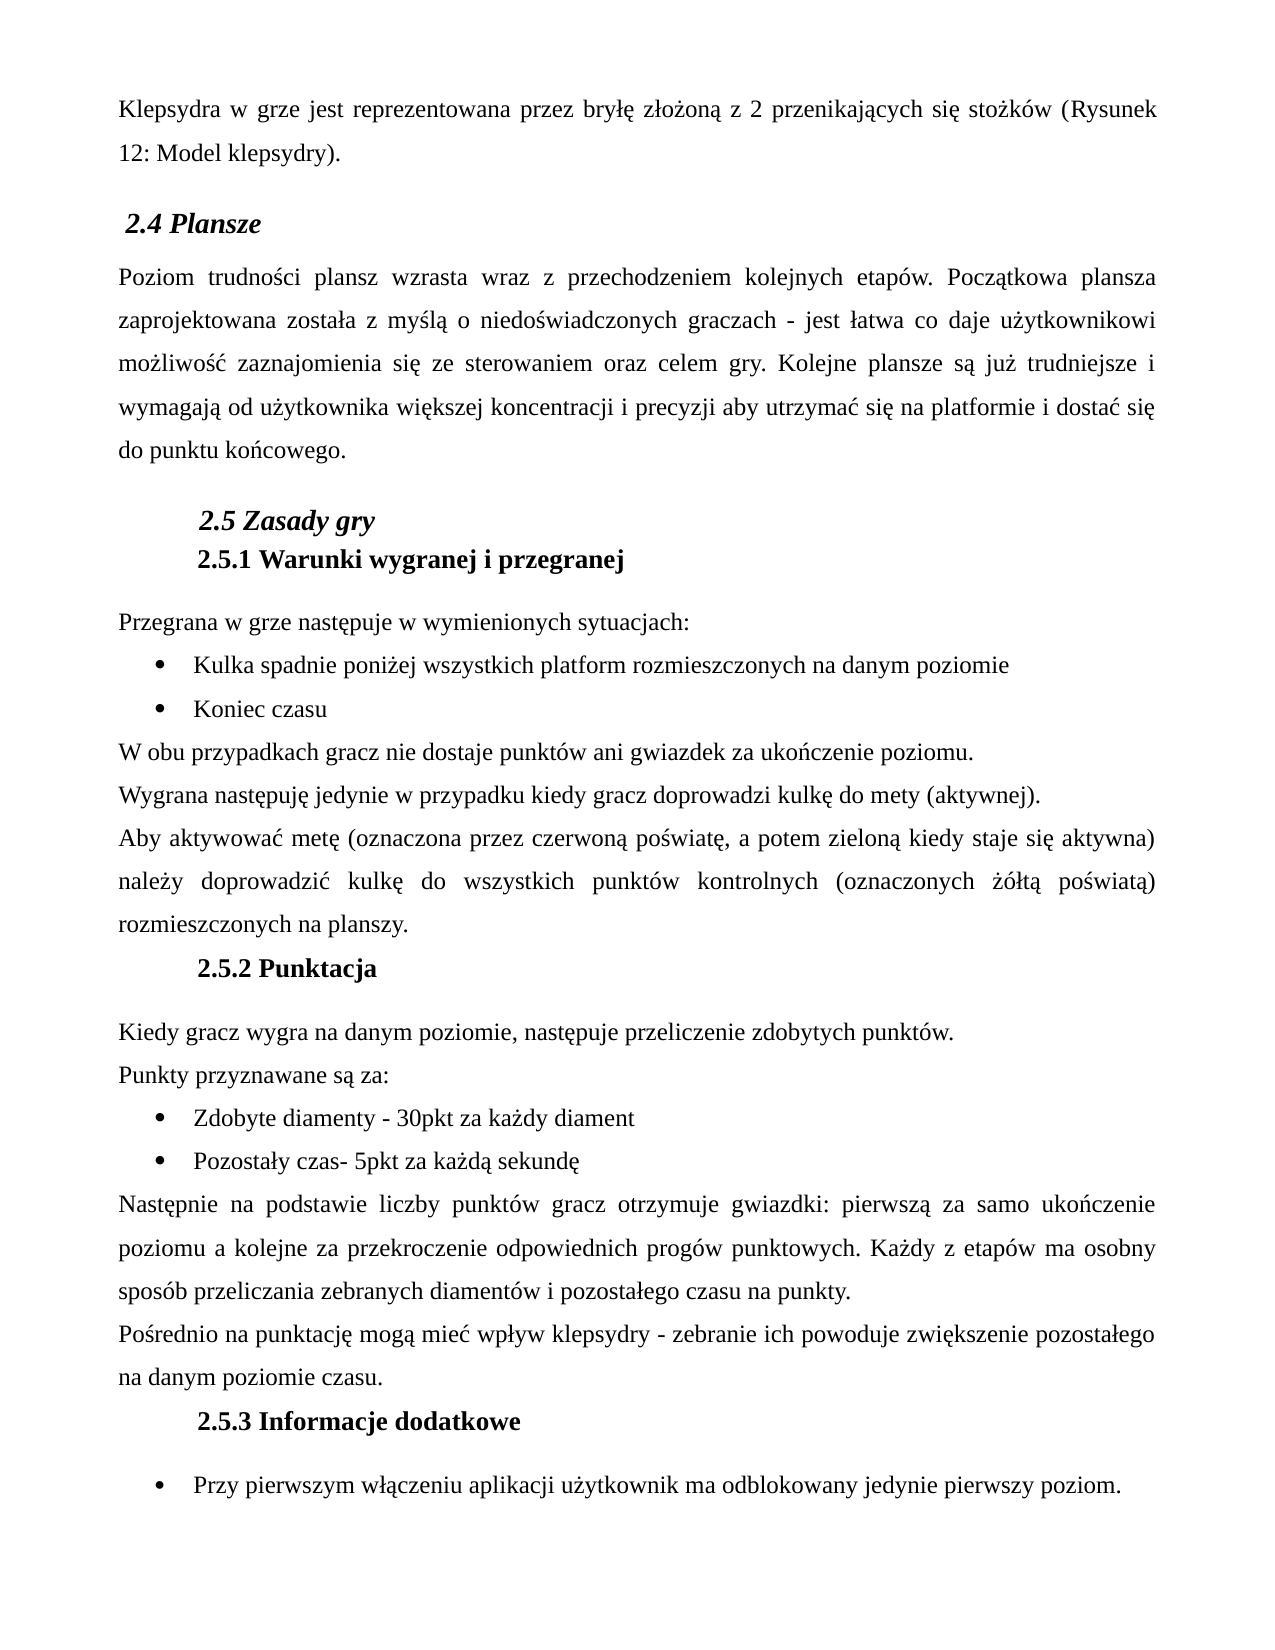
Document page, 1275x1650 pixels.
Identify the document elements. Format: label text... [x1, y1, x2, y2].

text Kiedy gracz wygra na danym poziomie, następuje przeliczenie zdobytych punktów. [118, 1017, 1157, 1046]
list Pozostały czas- 5pkt za każdą sekundę [156, 1146, 1157, 1175]
text Wygrana następuję jedynie w przypadku kiedy gracz doprowadzi kulkę do mety (aktywnej). [118, 780, 1157, 809]
text Następnie na podstawie liczby punktów gracz otrzymuje gwiazdki: pierwszą za samo ukończenie poziomu a kolejne za przekroczenie odpowiednich progów punktowych. Każdy z etapów ma osobny sposób przeliczania zebranych diamentów i pozostałego czasu na punkty. [118, 1189, 1157, 1304]
text Pośrednio na punktację mogą mieć wpływ klepsydry - zebranie ich powoduje zwiększenie pozostałego na danym poziomie czasu. [118, 1319, 1157, 1391]
text Punkty przyznawane są za: [118, 1060, 1157, 1089]
list Zdobyte diamenty - 30pkt za każdy diament [156, 1103, 1157, 1132]
list Poziom trudności plansz wzrasta wraz z przechodzeniem kolejnych etapów. Początkowa plansza zaprojektowana została z myślą o niedoświadczonych graczach - jest łatwa co daje użytkownikowi możliwość zaznajomienia się ze sterowaniem oraz celem gry. Kolejne plansze są już trudniejsze i wymagają od użytkownika większej koncentracji i precyzji aby utrzymać się na platformie i dostać się do punktu końcowego. [118, 262, 1157, 463]
subtitle Zasady gry [192, 503, 1157, 536]
subtitle Punktacja [191, 952, 1157, 983]
text Aby aktywować metę (oznaczona przez czerwoną poświatę, a potem zieloną kiedy staje się aktywna) należy doprowadzić kulkę do wszystkich punktów kontrolnych (oznaczonych żółtą poświatą) rozmieszczonych na planszy. [118, 823, 1157, 938]
text Przegrana w grze następuje w wymienionych sytuacjach: [118, 607, 1157, 636]
list Kulka spadnie poniżej wszystkich platform rozmieszczonych na danym poziomie [156, 651, 1157, 679]
list Koniec czasu [156, 694, 1157, 722]
list Klepsydra w grze jest reprezentowana przez bryłę złożoną z 2 przenikających się stożków (Rysunek 12: Model klepsydry). [118, 94, 1157, 166]
subtitle Informacje dodatkowe [191, 1405, 1157, 1436]
text W obu przypadkach gracz nie dostaje punktów ani gwiazdek za ukończenie poziomu. [118, 737, 1157, 766]
list Przy pierwszym włączeniu aplikacji użytkownik ma odblokowany jedynie pierwszy poziom. [156, 1470, 1157, 1499]
subtitle Warunki wygranej i przegranej [191, 543, 1157, 574]
subtitle Plansze [118, 206, 1157, 239]
